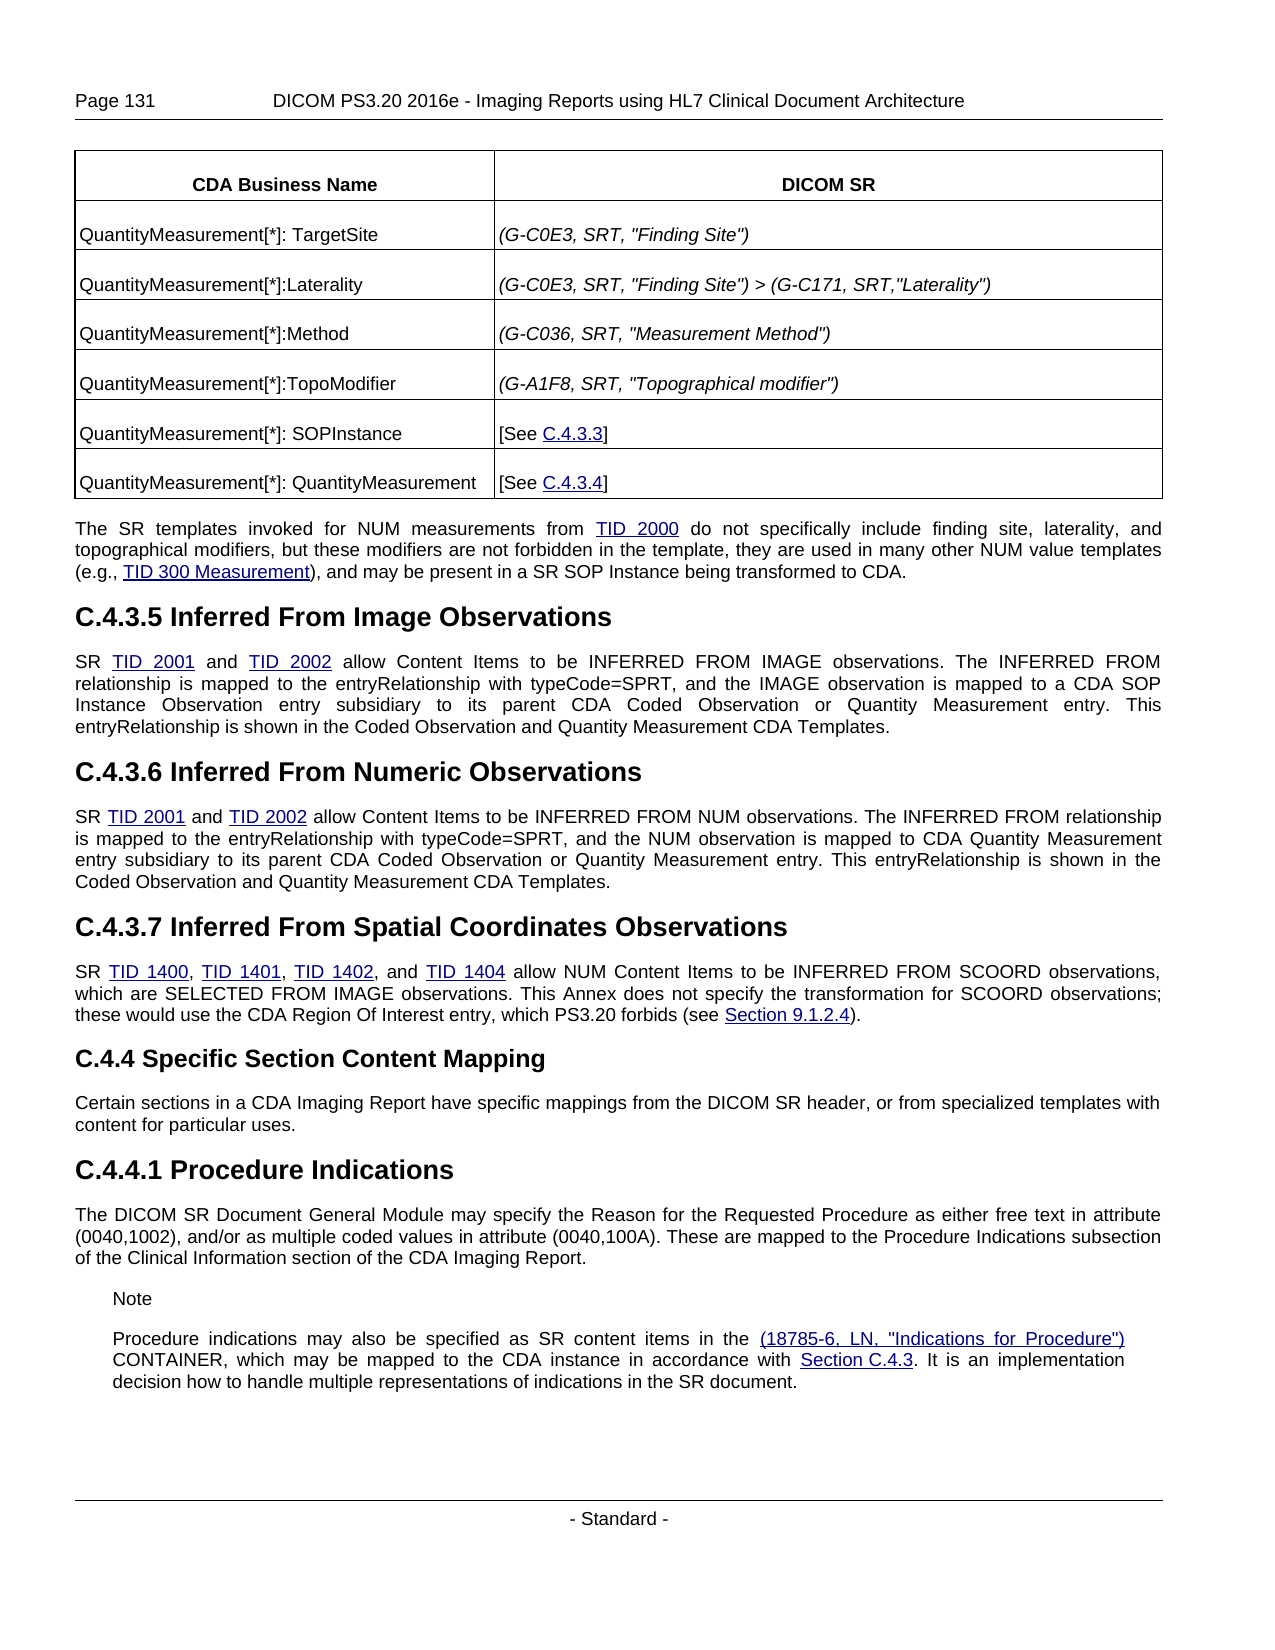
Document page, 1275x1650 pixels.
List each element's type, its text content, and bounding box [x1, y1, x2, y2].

text C.4.4 Specific Section Content Mapping [75, 1044, 1162, 1073]
text SR TID 1400, TID 1401, TID 1402, and TID 1404 allow NUM Content Items to be INFERRED FROM SCOORD observations, which are SELECTED FROM IMAGE observations. This Annex does not specify the transformation for SCOORD observations; these would use the CDA Region Of Interest entry, which PS3.20 forbids (see Section 9.1.2.4). [75, 961, 1162, 1026]
text The DICOM SR Document General Module may specify the Reason for the Requested Procedure as either free text in attribute (0040,1002), and/or as multiple coded values in attribute (0040,100A). These are mapped to the Procedure Indications subsection of the Clinical Information section of the CDA Imaging Report. [75, 1204, 1162, 1268]
text Note [112, 1287, 1125, 1309]
table_cell QuantityMeasurement[*]: SOPInstance [76, 400, 494, 448]
text SR TID 2001 and TID 2002 allow Content Items to be INFERRED FROM IMAGE observations. The INFERRED FROM relationship is mapped to the entryRelationship with typeCode=SPRT, and the IMAGE observation is mapped to a CDA SOP Instance Observation entry subsidiary to its parent CDA Coded Observation or Quantity Measurement entry. This entryRelationship is shown in the Coded Observation and Quantity Measurement CDA Templates. [75, 651, 1162, 737]
table_cell QuantityMeasurement[*]:TopoModifier [76, 350, 494, 398]
text C.4.4.1 Procedure Indications [75, 1154, 1162, 1185]
table_header CDA Business Name [76, 151, 494, 200]
text The SR templates invoked for NUM measurements from TID 2000 do not specifically include finding site, laterality, and topographical modifiers, but these modifiers are not forbidden in the template, they are used in many other NUM value templates (e.g., TID 300 Measurement), and may be present in a SR SOP Instance being transformed to CDA. [75, 518, 1162, 582]
text Certain sections in a CDA Imaging Report have specific mappings from the DICOM SR header, or from specialized templates with content for particular uses. [75, 1092, 1162, 1135]
table_cell [See C.4.3.4] [495, 449, 1162, 498]
text C.4.3.5 Inferred From Image Observations [75, 601, 1162, 632]
table_cell (G-C036, SRT, "Measurement Method") [495, 300, 1162, 349]
table_cell QuantityMeasurement[*]:Laterality [76, 250, 494, 299]
table_cell QuantityMeasurement[*]: TargetSite [76, 201, 494, 249]
table_cell QuantityMeasurement[*]:Method [76, 300, 494, 349]
text C.4.3.6 Inferred From Numeric Observations [75, 756, 1162, 787]
text Procedure indications may also be specified as SR content items in the (18785-6, LN, "Indications for Procedure") CONTAINER, which may be mapped to the CDA instance in accordance with Section C.4.3. It is an implementation decision how to handle multiple representations of indications in the SR document. [112, 1328, 1125, 1392]
table_cell (G-C0E3, SRT, "Finding Site") > (G-C171, SRT,"Laterality") [495, 250, 1162, 299]
table_cell [See C.4.3.3] [495, 400, 1162, 448]
table_cell (G-A1F8, SRT, "Topographical modifier") [495, 350, 1162, 398]
table_cell (G-C0E3, SRT, "Finding Site") [495, 201, 1162, 249]
table_cell QuantityMeasurement[*]: QuantityMeasurement [76, 449, 494, 498]
text C.4.3.7 Inferred From Spatial Coordinates Observations [75, 911, 1162, 942]
text SR TID 2001 and TID 2002 allow Content Items to be INFERRED FROM NUM observations. The INFERRED FROM relationship is mapped to the entryRelationship with typeCode=SPRT, and the NUM observation is mapped to CDA Quantity Measurement entry subsidiary to its parent CDA Coded Observation or Quantity Measurement entry. This entryRelationship is shown in the Coded Observation and Quantity Measurement CDA Templates. [75, 806, 1162, 892]
table_header DICOM SR [495, 151, 1162, 200]
